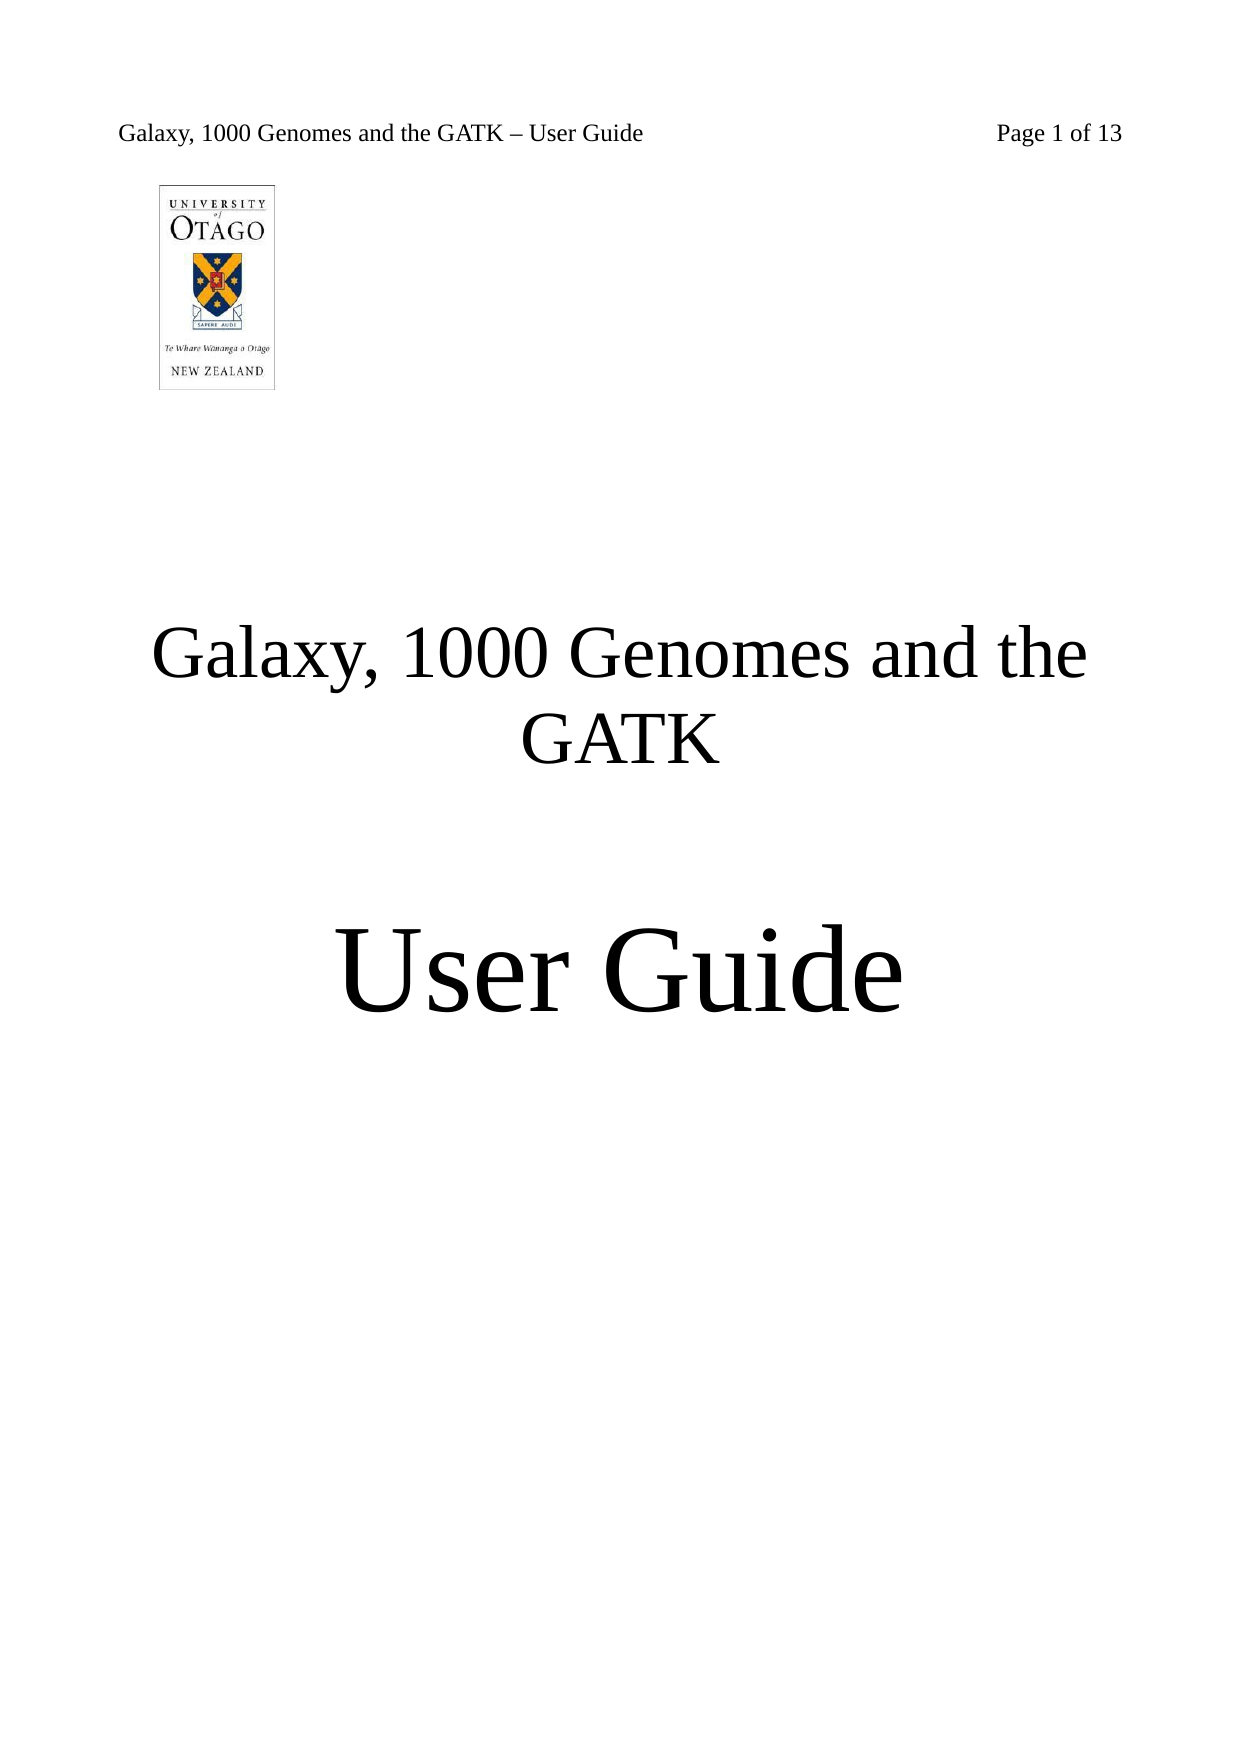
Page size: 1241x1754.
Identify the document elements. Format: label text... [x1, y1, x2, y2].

text Galaxy, 1000 Genomes and the GATK [118, 608, 1122, 780]
picture [122, 185, 313, 390]
text User Guide [118, 895, 1122, 1039]
